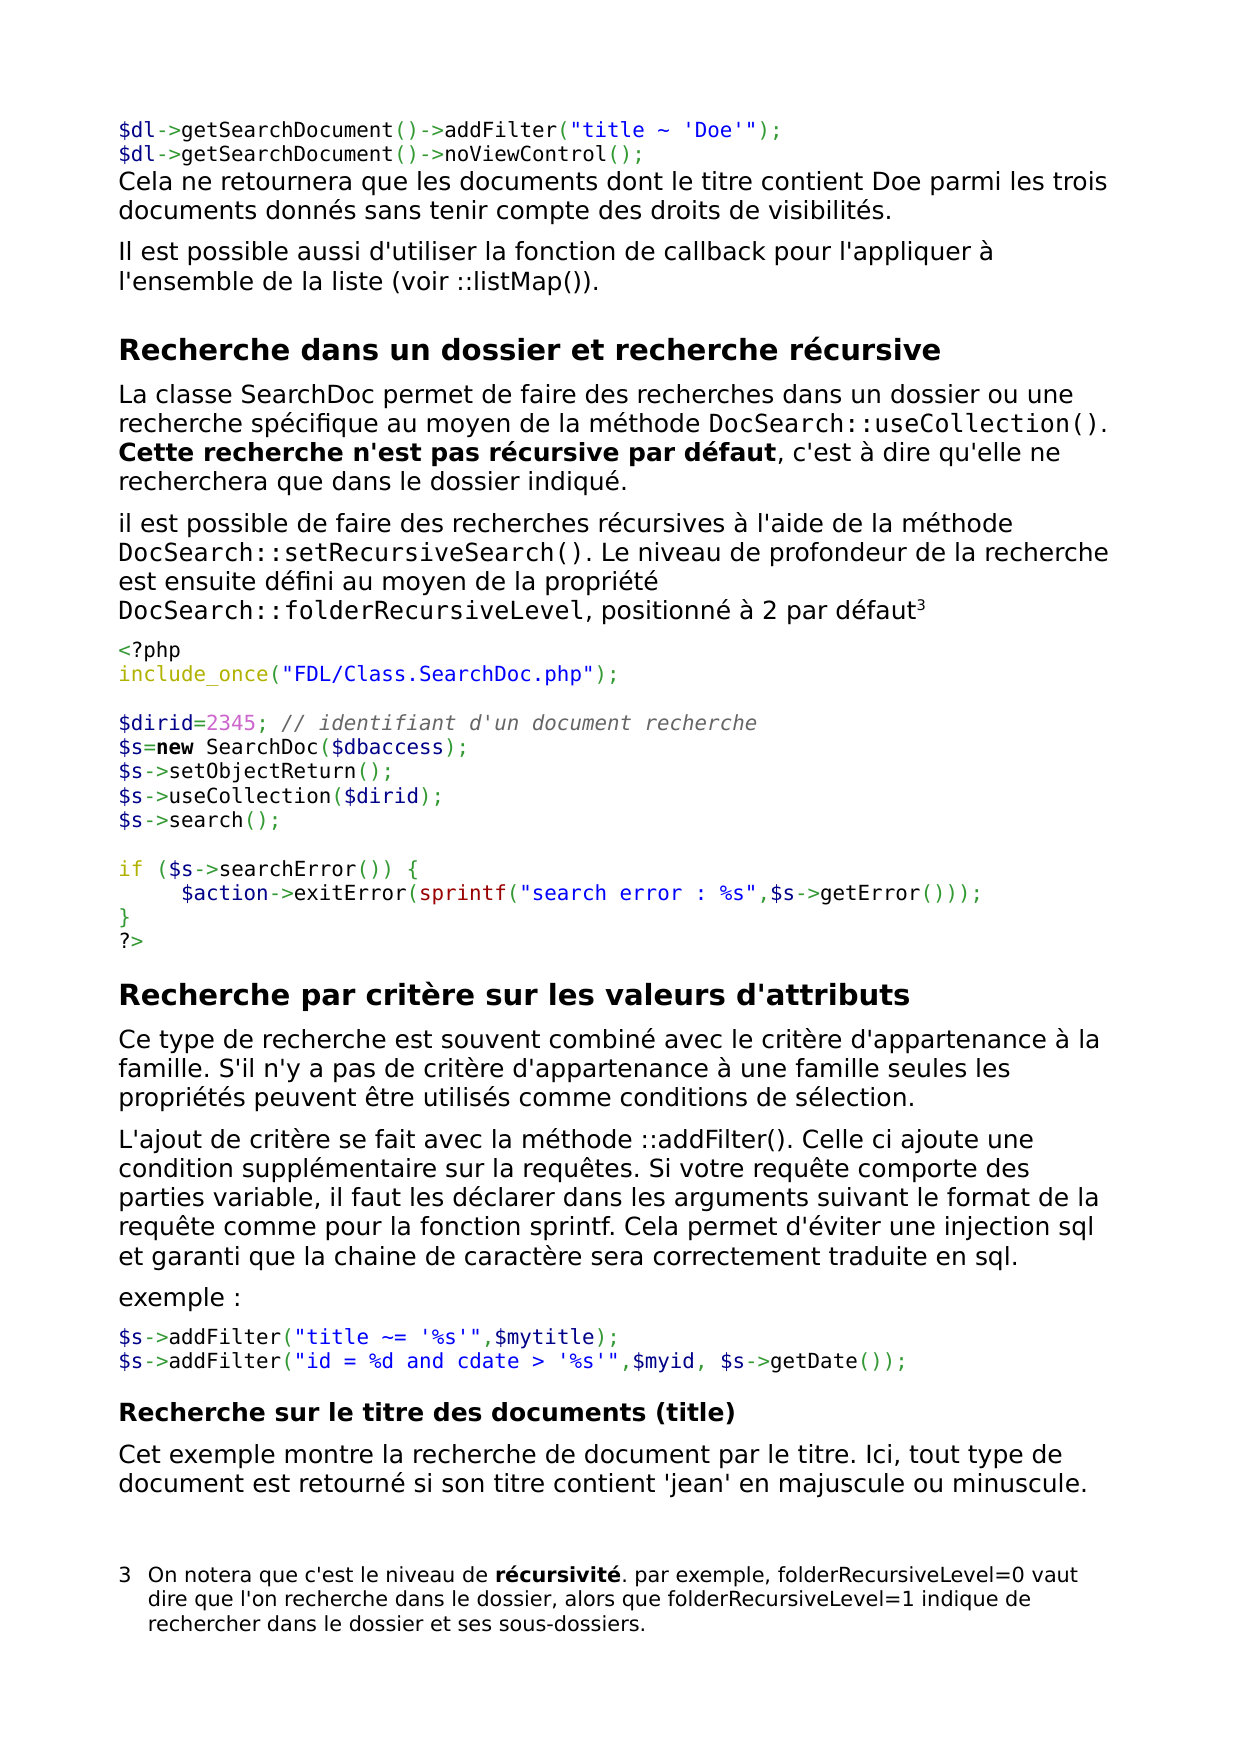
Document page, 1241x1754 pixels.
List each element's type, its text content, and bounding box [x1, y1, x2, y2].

text include_once("FDL/Class.SearchDoc.php"); [118, 662, 1122, 687]
text $s->addFilter("title ~= '%s'",$mytitle); [118, 1325, 1122, 1349]
text exemple : [118, 1283, 1122, 1313]
text Ce type de recherche est souvent combiné avec le critère d'appartenance à la famille. S'il n'y a pas de critère d'appartenance à une famille seules les propriétés peuvent être utilisés comme conditions de sélection. [118, 1025, 1122, 1113]
text $s->addFilter("id = %d and cdate > '%s'",$myid, $s->getDate()); [118, 1349, 1122, 1374]
text $s->search(); [118, 808, 1122, 832]
text if ($s->searchError()) { [118, 857, 1122, 881]
text <?php [118, 638, 1122, 662]
text il est possible de faire des recherches récursives à l'aide de la méthode DocSearch::setRecursiveSearch(). Le niveau de profondeur de la recherche est ensuite défini au moyen de la propriété DocSearch::folderRecursiveLevel, positionné à 2 par défaut [118, 509, 1122, 626]
text $dl->getSearchDocument()->noViewControl(); [118, 142, 1122, 167]
text L'ajout de critère se fait avec la méthode ::addFilter(). Celle ci ajoute une condition supplémentaire sur la requêtes. Si votre requête comporte des parties variable, il faut les déclarer dans les arguments suivant le format de la requête comme pour la fonction sprintf. Cela permet d'éviter une injection sql et garanti que la chaine de caractère sera correctement traduite en sql. [118, 1125, 1122, 1271]
text $s=new SearchDoc($dbaccess); [118, 735, 1122, 759]
subtitle Recherche par critère sur les valeurs d'attributs [118, 979, 1122, 1013]
subtitle Recherche sur le titre des documents (title) [118, 1399, 1122, 1428]
text $s->setObjectReturn(); [118, 759, 1122, 784]
text $dirid=2345; // identifiant d'un document recherche [118, 711, 1122, 735]
text } [118, 905, 1122, 929]
text ?> [118, 929, 1122, 954]
text On notera que c'est le niveau de récursivité. par exemple, folderRecursiveLevel=0 vaut dire que l'on recherche dans le dossier, alors que folderRecursiveLevel=1 indique de rechercher dans le dossier et ses sous-dossiers. [118, 1563, 1122, 1636]
text $s->useCollection($dirid); [118, 784, 1122, 808]
text Cela ne retournera que les documents dont le titre contient Doe parmi les trois documents donnés sans tenir compte des droits de visibilités. [118, 167, 1122, 225]
text La classe SearchDoc permet de faire des recherches dans un dossier ou une recherche spécifique au moyen de la méthode DocSearch::useCollection(). Cette recherche n'est pas récursive par défaut, c'est à dire qu'elle ne recherchera que dans le dossier indiqué. [118, 380, 1122, 496]
subtitle Recherche dans un dossier et recherche récursive [118, 333, 1122, 367]
text $action->exitError(sprintf("search error : %s",$s->getError())); [118, 881, 1122, 905]
text Cet exemple montre la recherche de document par le titre. Ici, tout type de document est retourné si son titre contient 'jean' en majuscule ou minuscule. [118, 1440, 1122, 1499]
text $dl->getSearchDocument()->addFilter("title ~ 'Doe'"); [118, 118, 1122, 142]
text Il est possible aussi d'utiliser la fonction de callback pour l'appliquer à l'ensemble de la liste (voir ::listMap()). [118, 237, 1122, 296]
